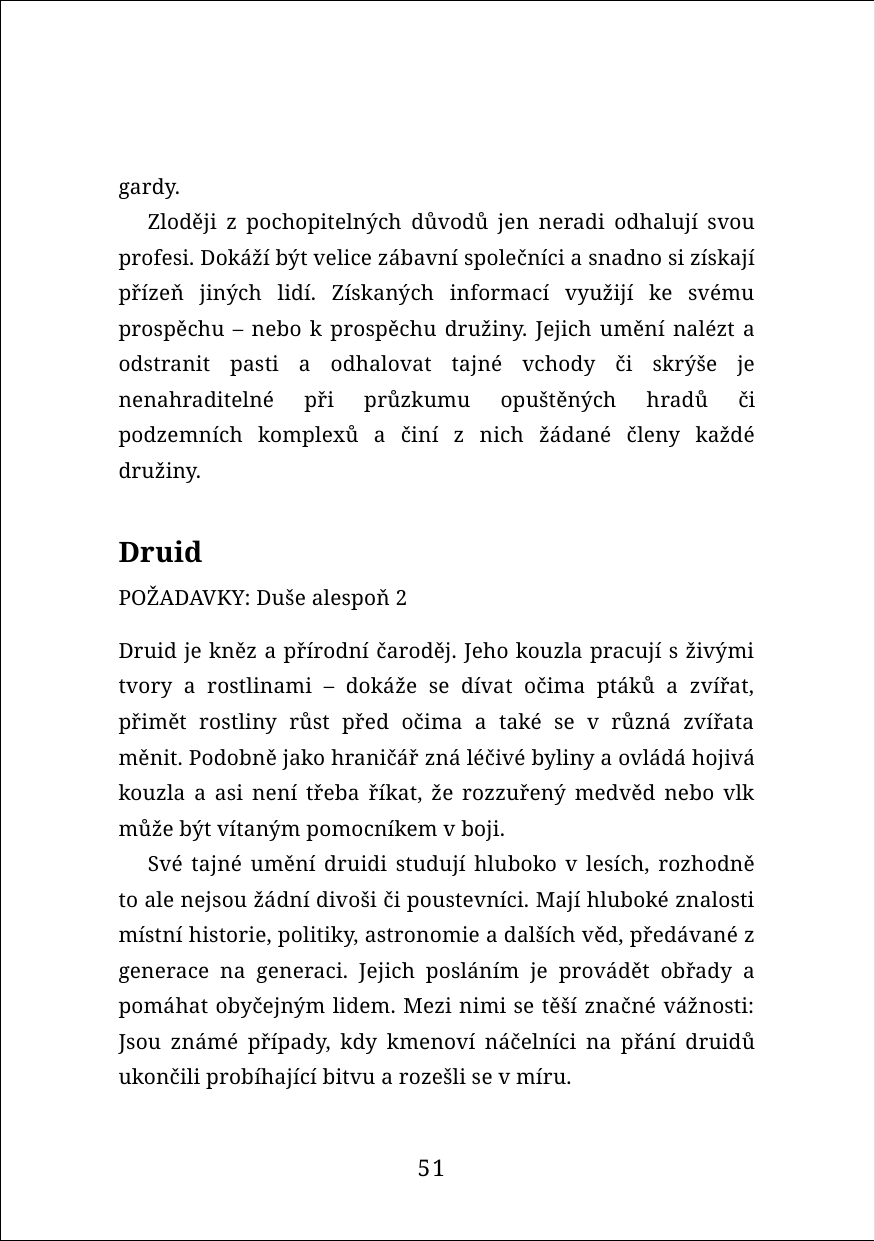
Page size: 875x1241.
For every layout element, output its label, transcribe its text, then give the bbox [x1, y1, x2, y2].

text POŽADAVKY: Duše alespoň 2 [118, 583, 756, 611]
text Druid je kněz a přírodní čaroděj. Jeho kouzla pracují s živými tvory a rostlinami – dokáže se dívat očima ptáků a zvířat, přimět rostliny růst před očima a také se v různá zvířata měnit. Podobně jako hraničář zná léčivé byliny a ovládá hojivá kouzla a asi není třeba říkat, že rozzuřený medvěd nebo vlk může být vítaným pomocníkem v boji. Své tajné umění druidi studují hluboko v lesích, rozhodně to ale nejsou žádní divoši či poustevníci. Mají hluboké znalosti místní historie, politiky, astronomie a dalších věd, předávané z generace na generaci. Jejich posláním je provádět obřady a pomáhat obyčejným lidem. Mezi nimi se těší značné vážnosti: Jsou známé případy, kdy kmenoví náčelníci na přání druidů ukončili probíhající bitvu a rozešli se v míru. [118, 636, 756, 1091]
subtitle Druid [118, 533, 756, 571]
text gardy. Zloději z pochopitelných důvodů jen neradi odhalují svou profesi. Dokáží být velice zábavní společníci a snadno si získají přízeň jiných lidí. Získaných informací využijí ke svému prospěchu – nebo k prospěchu družiny. Jejich umění nalézt a odstranit pasti a odhalovat tajné vchody či skrýše je nenahraditelné při průzkumu opuštěných hradů či podzemních komplexů a činí z nich žádané členy každé družiny. [118, 172, 756, 484]
